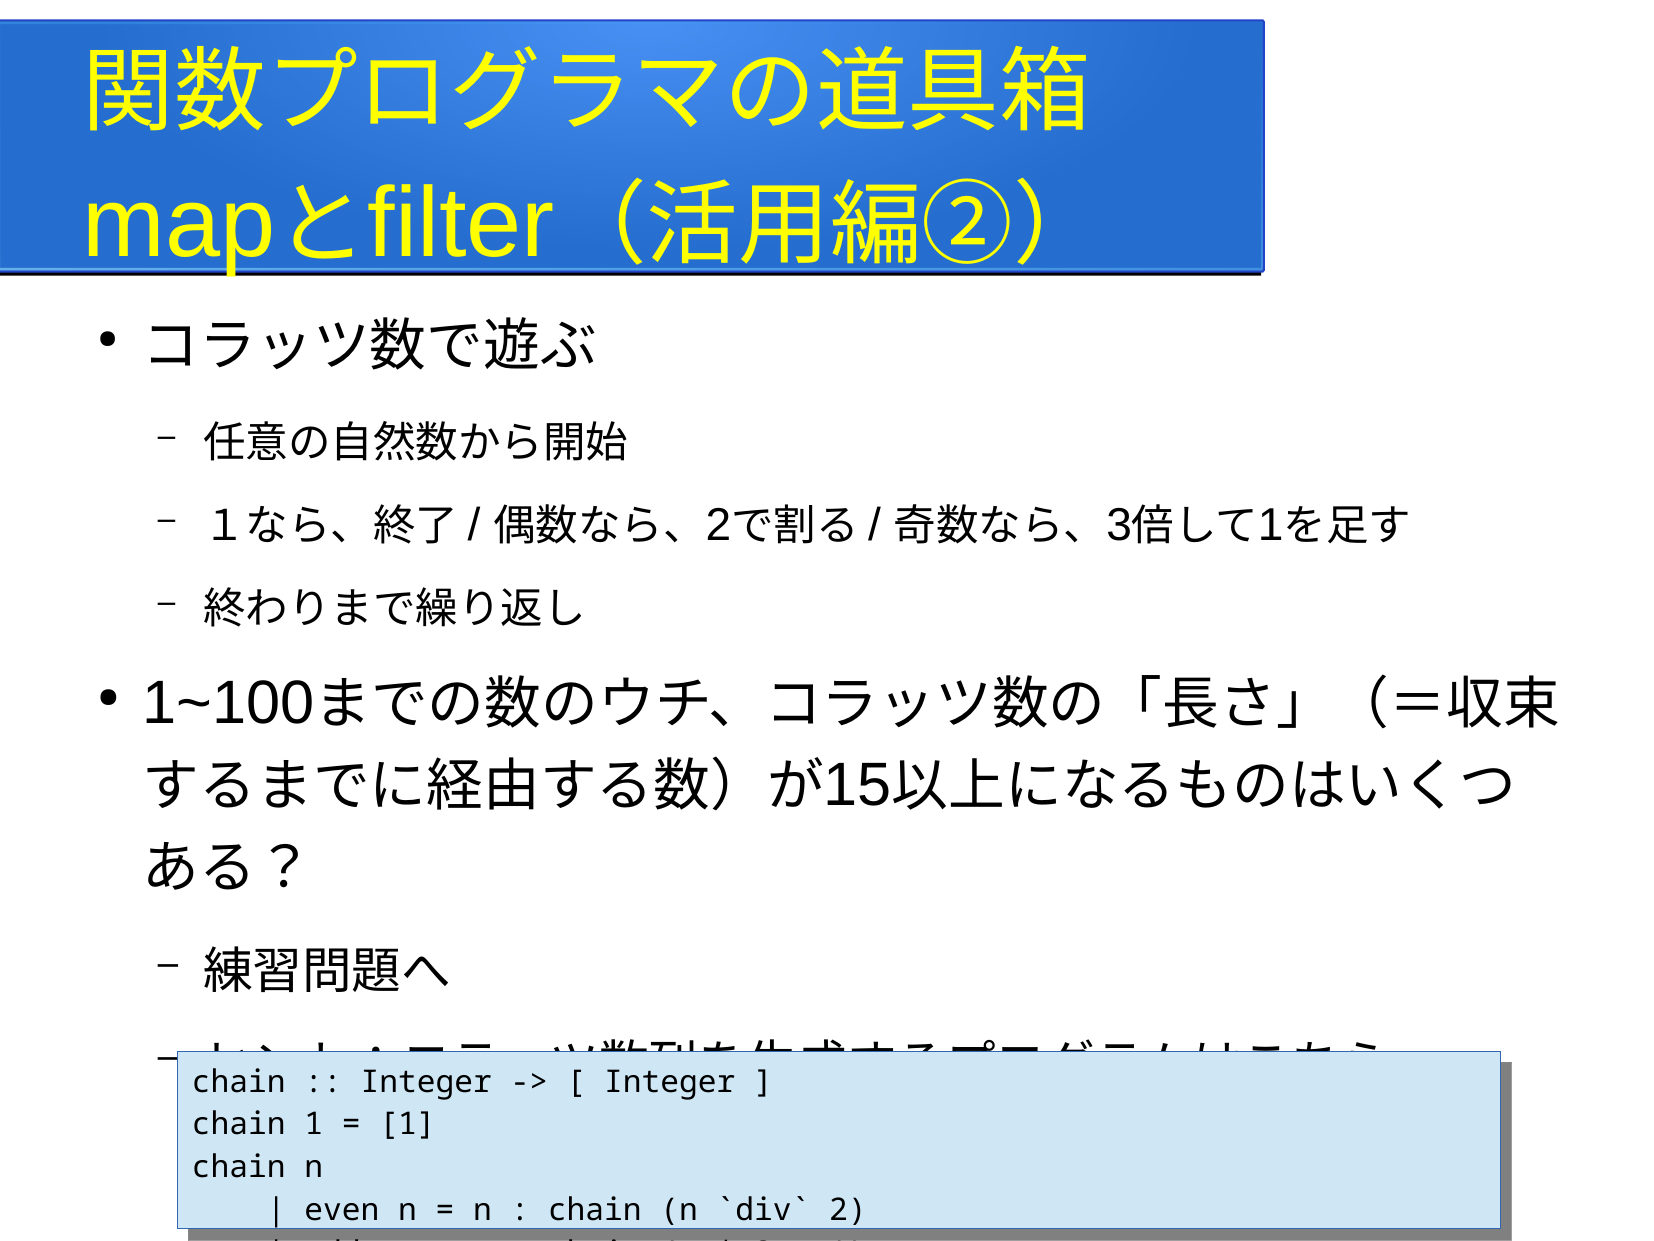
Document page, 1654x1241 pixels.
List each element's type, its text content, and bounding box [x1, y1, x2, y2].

text_box chain :: Integer -> [ Integer ] chain 1 = [1] chain n | even n = n : chain (n `div` 2) | odd n = n : chain (n * 3 + 1) [177, 1051, 1501, 1229]
list コラッツ数で遊ぶ 任意の自然数から開始 １なら、終了 / 偶数なら、2で割る / 奇数なら、3倍して1を足す 終わりまで繰り返し 1~100までの数のウチ、コラッツ数の「長さ」（＝収束するまでに経由する数）が15以上になるものはいくつある？ 練習問題へ ヒント：コラッツ数列を生成するプログラムはこちら [82, 299, 1571, 1099]
title 関数プログラマの道具箱 mapとfilter（活用編②） [82, 47, 1235, 252]
